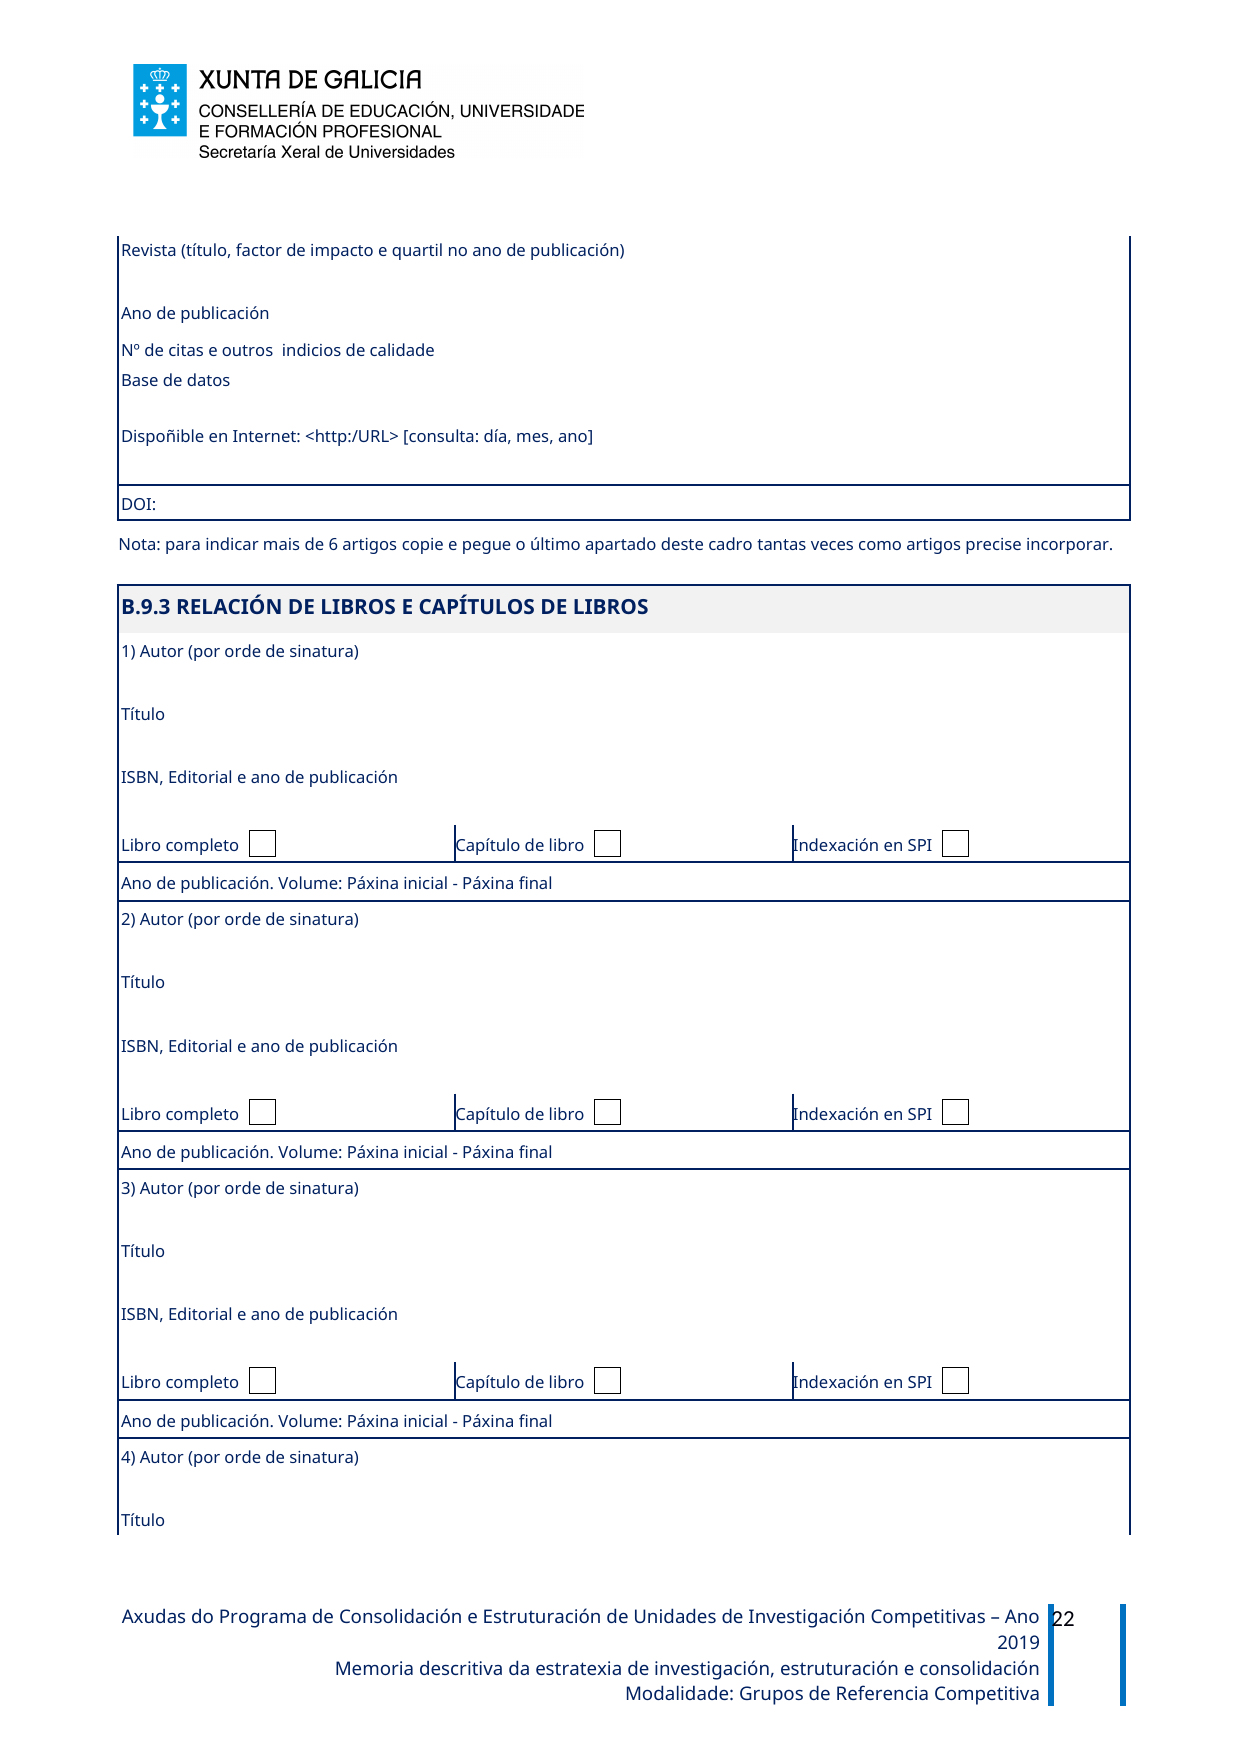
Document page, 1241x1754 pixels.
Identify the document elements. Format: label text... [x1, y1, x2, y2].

text Nota: para indicar mais de 6 artigos copie e pegue o último apartado deste cadro tantas veces como artigos precise incorporar. [118, 533, 1122, 556]
table_cell Título [119, 1236, 1129, 1299]
table_cell Nº de citas e outros indicios de calidade [119, 330, 1129, 366]
table_cell Libro completo [119, 825, 454, 861]
table_cell Ano de publicación [119, 293, 1129, 330]
table_cell Libro completo [119, 1094, 454, 1130]
picture [133, 64, 584, 158]
table_cell Ano de publicación. Volume: Páxina inicial - Páxina final [119, 1401, 1129, 1437]
table_cell 2) Autor (por orde de sinatura) [119, 902, 1129, 967]
table_cell Título [119, 967, 1129, 1030]
table_cell Indexación en SPI [794, 825, 1129, 861]
table_cell Ano de publicación. Volume: Páxina inicial - Páxina final [119, 863, 1129, 899]
table_cell DOI: [119, 486, 1129, 518]
picture [172, 116, 179, 123]
picture [152, 95, 168, 128]
picture [156, 85, 163, 91]
table_cell ISBN, Editorial e ano de publicación [119, 762, 1129, 825]
table_cell Ano de publicación. Volume: Páxina inicial - Páxina final [119, 1132, 1129, 1168]
picture [141, 100, 148, 107]
table_cell Base de datos [119, 366, 1129, 423]
table_cell 3) Autor (por orde de sinatura) [119, 1170, 1129, 1236]
table_cell Capítulo de libro [456, 1094, 792, 1130]
table_header B.9.3 RELACIÓN DE LIBROS E CAPÍTULOS DE LIBROS [119, 586, 1129, 633]
table_cell Título [119, 1504, 1129, 1535]
table_cell ISBN, Editorial e ano de publicación [119, 1030, 1129, 1093]
table_cell Indexación en SPI [794, 1362, 1129, 1398]
table_cell Capítulo de libro [456, 825, 792, 861]
table_cell 1) Autor (por orde de sinatura) [119, 633, 1129, 698]
table_cell ISBN, Editorial e ano de publicación [119, 1299, 1129, 1362]
table_cell Libro completo [119, 1362, 454, 1398]
picture [141, 116, 148, 123]
table_cell Capítulo de libro [456, 1362, 792, 1398]
table_cell Indexación en SPI [794, 1094, 1129, 1130]
table_cell Título [119, 698, 1129, 762]
table_cell Revista (título, factor de impacto e quartil no ano de publicación) [119, 236, 1129, 293]
picture [172, 100, 179, 107]
picture [172, 84, 179, 91]
table_cell 4) Autor (por orde de sinatura) [119, 1439, 1129, 1504]
table_cell Dispoñible en Internet: <http:/URL> [consulta: día, mes, ano] [119, 423, 1129, 484]
picture [141, 84, 148, 91]
